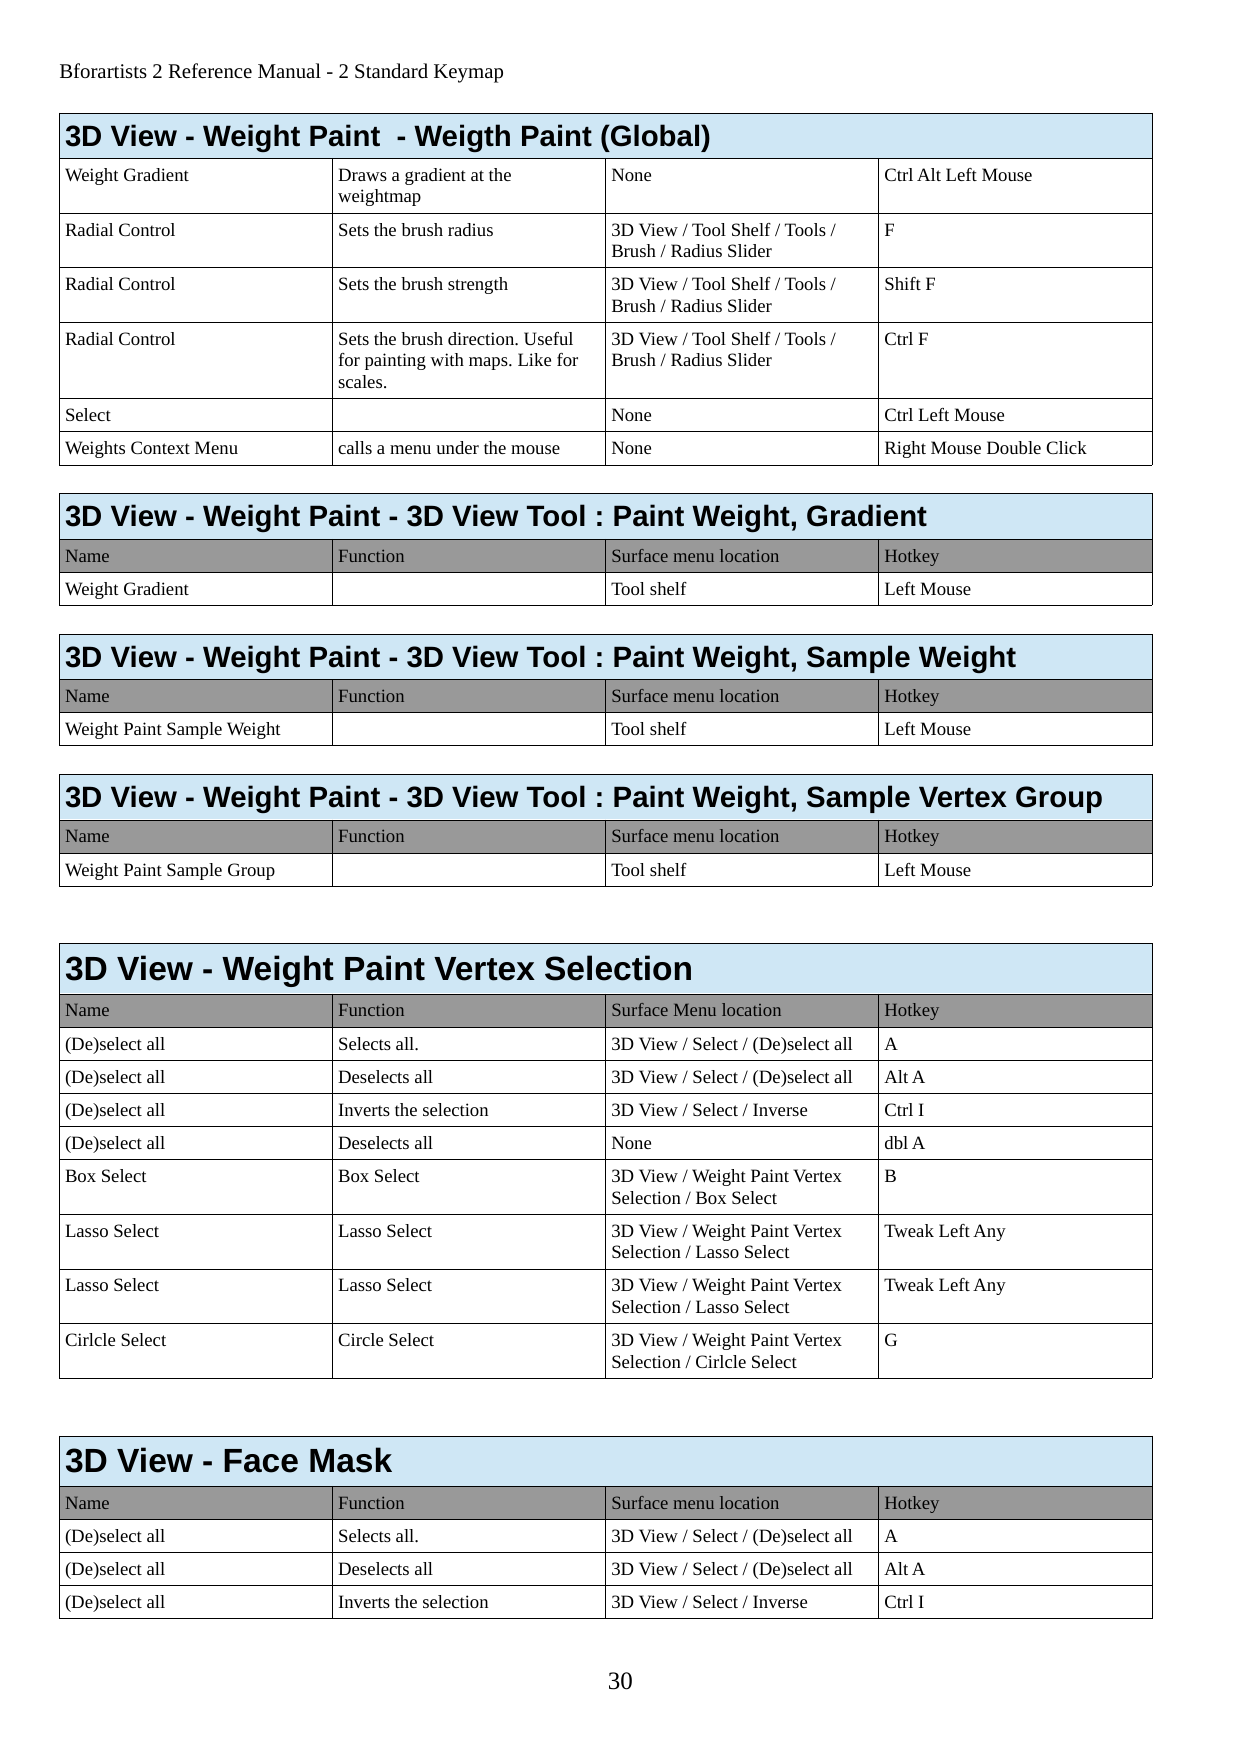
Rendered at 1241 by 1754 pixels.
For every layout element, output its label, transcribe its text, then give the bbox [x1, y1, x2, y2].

table_cell None [606, 159, 878, 213]
table_cell calls a menu under the mouse [333, 432, 605, 464]
table_cell Weight Gradient [60, 573, 332, 605]
table_cell A [879, 1028, 1152, 1060]
table_cell Ctrl Alt Left Mouse [879, 159, 1152, 213]
table_cell Sets the brush radius [333, 214, 605, 267]
table_cell dbl A [879, 1127, 1152, 1159]
table_cell Function [333, 995, 605, 1027]
table_cell Weight Gradient [60, 159, 332, 213]
table_cell Deselects all [333, 1061, 605, 1093]
table_cell None [606, 1127, 878, 1159]
table_cell Ctrl F [879, 323, 1152, 398]
table_cell None [606, 432, 878, 464]
table_cell 3D View / Tool Shelf / Tools / Brush / Radius Slider [606, 214, 878, 267]
table_cell F [879, 214, 1152, 267]
table_cell (De)select all [60, 1520, 332, 1552]
table_cell Box Select [60, 1160, 332, 1214]
table_cell Surface menu location [606, 1487, 878, 1519]
table_cell Surface menu location [606, 540, 878, 572]
table_cell B [879, 1160, 1152, 1214]
table_cell Hotkey [879, 540, 1152, 572]
table_cell Deselects all [333, 1127, 605, 1159]
table_cell Alt A [879, 1553, 1152, 1585]
table_cell Lasso Select [60, 1270, 332, 1323]
table_cell Lasso Select [333, 1270, 605, 1323]
table_cell Lasso Select [333, 1215, 605, 1268]
table_cell (De)select all [60, 1094, 332, 1126]
table_cell 3D View / Select / Inverse [606, 1586, 878, 1618]
table_cell (De)select all [60, 1127, 332, 1159]
table_cell (De)select all [60, 1028, 332, 1060]
table_cell Alt A [879, 1061, 1152, 1093]
table_cell Weights Context Menu [60, 432, 332, 464]
table_cell Weight Paint Sample Group [60, 854, 332, 886]
table_cell G [879, 1324, 1152, 1378]
table_cell None [606, 399, 878, 431]
table_cell 3D View / Select / (De)select all [606, 1553, 878, 1585]
table_cell [333, 854, 605, 886]
table_cell 3D View / Select / Inverse [606, 1094, 878, 1126]
table_cell Tool shelf [606, 854, 878, 886]
table_header 3D View - Weight Paint - Weigth Paint (Global) [60, 114, 1152, 158]
table_cell Tweak Left Any [879, 1215, 1152, 1268]
table_cell Weight Paint Sample Weight [60, 713, 332, 745]
table_cell Cirlcle Select [60, 1324, 332, 1378]
table_cell Radial Control [60, 214, 332, 267]
table_cell 3D View / Select / (De)select all [606, 1061, 878, 1093]
table_cell Function [333, 540, 605, 572]
table_cell Function [333, 1487, 605, 1519]
table_cell Surface menu location [606, 680, 878, 712]
table_cell 3D View / Weight Paint Vertex Selection / Lasso Select [606, 1215, 878, 1268]
table_cell Function [333, 821, 605, 853]
table_cell Ctrl I [879, 1586, 1152, 1618]
table_cell [333, 713, 605, 745]
table_cell Deselects all [333, 1553, 605, 1585]
table_cell Left Mouse [879, 713, 1152, 745]
table_cell Circle Select [333, 1324, 605, 1378]
table_header 3D View - Weight Paint - 3D View Tool : Paint Weight, Sample Vertex Group [60, 775, 1152, 819]
table_cell Radial Control [60, 323, 332, 398]
table_cell Name [60, 995, 332, 1027]
table_cell Name [60, 1487, 332, 1519]
table_cell Select [60, 399, 332, 431]
table_cell Surface menu location [606, 821, 878, 853]
table_cell Lasso Select [60, 1215, 332, 1268]
table_cell 3D View / Weight Paint Vertex Selection / Lasso Select [606, 1270, 878, 1323]
table_header 3D View - Weight Paint - 3D View Tool : Paint Weight, Sample Weight [60, 635, 1152, 679]
table_cell Left Mouse [879, 573, 1152, 605]
table_cell Name [60, 540, 332, 572]
table_cell Surface Menu location [606, 995, 878, 1027]
table_cell [333, 399, 605, 431]
table_cell (De)select all [60, 1586, 332, 1618]
table_header 3D View - Weight Paint Vertex Selection [60, 944, 1152, 993]
table_cell A [879, 1520, 1152, 1552]
table_cell Hotkey [879, 680, 1152, 712]
table_cell Selects all. [333, 1520, 605, 1552]
table_cell Name [60, 821, 332, 853]
table_cell Shift F [879, 268, 1152, 322]
table_cell Inverts the selection [333, 1586, 605, 1618]
table_cell (De)select all [60, 1553, 332, 1585]
table_cell 3D View / Select / (De)select all [606, 1028, 878, 1060]
table_cell Tool shelf [606, 573, 878, 605]
table_cell Sets the brush direction. Useful for painting with maps. Like for scales. [333, 323, 605, 398]
table_cell (De)select all [60, 1061, 332, 1093]
table_cell Tool shelf [606, 713, 878, 745]
table_cell 3D View / Weight Paint Vertex Selection / Cirlcle Select [606, 1324, 878, 1378]
table_cell Ctrl I [879, 1094, 1152, 1126]
table_cell Hotkey [879, 821, 1152, 853]
table_cell Draws a gradient at the weightmap [333, 159, 605, 213]
table_cell 3D View / Weight Paint Vertex Selection / Box Select [606, 1160, 878, 1214]
table_header 3D View - Face Mask [60, 1437, 1152, 1486]
table_cell Inverts the selection [333, 1094, 605, 1126]
table_cell [333, 573, 605, 605]
table_cell 3D View / Tool Shelf / Tools / Brush / Radius Slider [606, 268, 878, 322]
table_cell Hotkey [879, 1487, 1152, 1519]
table_cell Selects all. [333, 1028, 605, 1060]
table_cell Tweak Left Any [879, 1270, 1152, 1323]
table_cell Ctrl Left Mouse [879, 399, 1152, 431]
table_cell Sets the brush strength [333, 268, 605, 322]
table_cell Left Mouse [879, 854, 1152, 886]
table_cell Box Select [333, 1160, 605, 1214]
table_cell 3D View / Tool Shelf / Tools / Brush / Radius Slider [606, 323, 878, 398]
table_cell Name [60, 680, 332, 712]
table_cell 3D View / Select / (De)select all [606, 1520, 878, 1552]
table_cell Function [333, 680, 605, 712]
table_cell Hotkey [879, 995, 1152, 1027]
table_cell Right Mouse Double Click [879, 432, 1152, 464]
table_header 3D View - Weight Paint - 3D View Tool : Paint Weight, Gradient [60, 494, 1152, 539]
table_cell Radial Control [60, 268, 332, 322]
